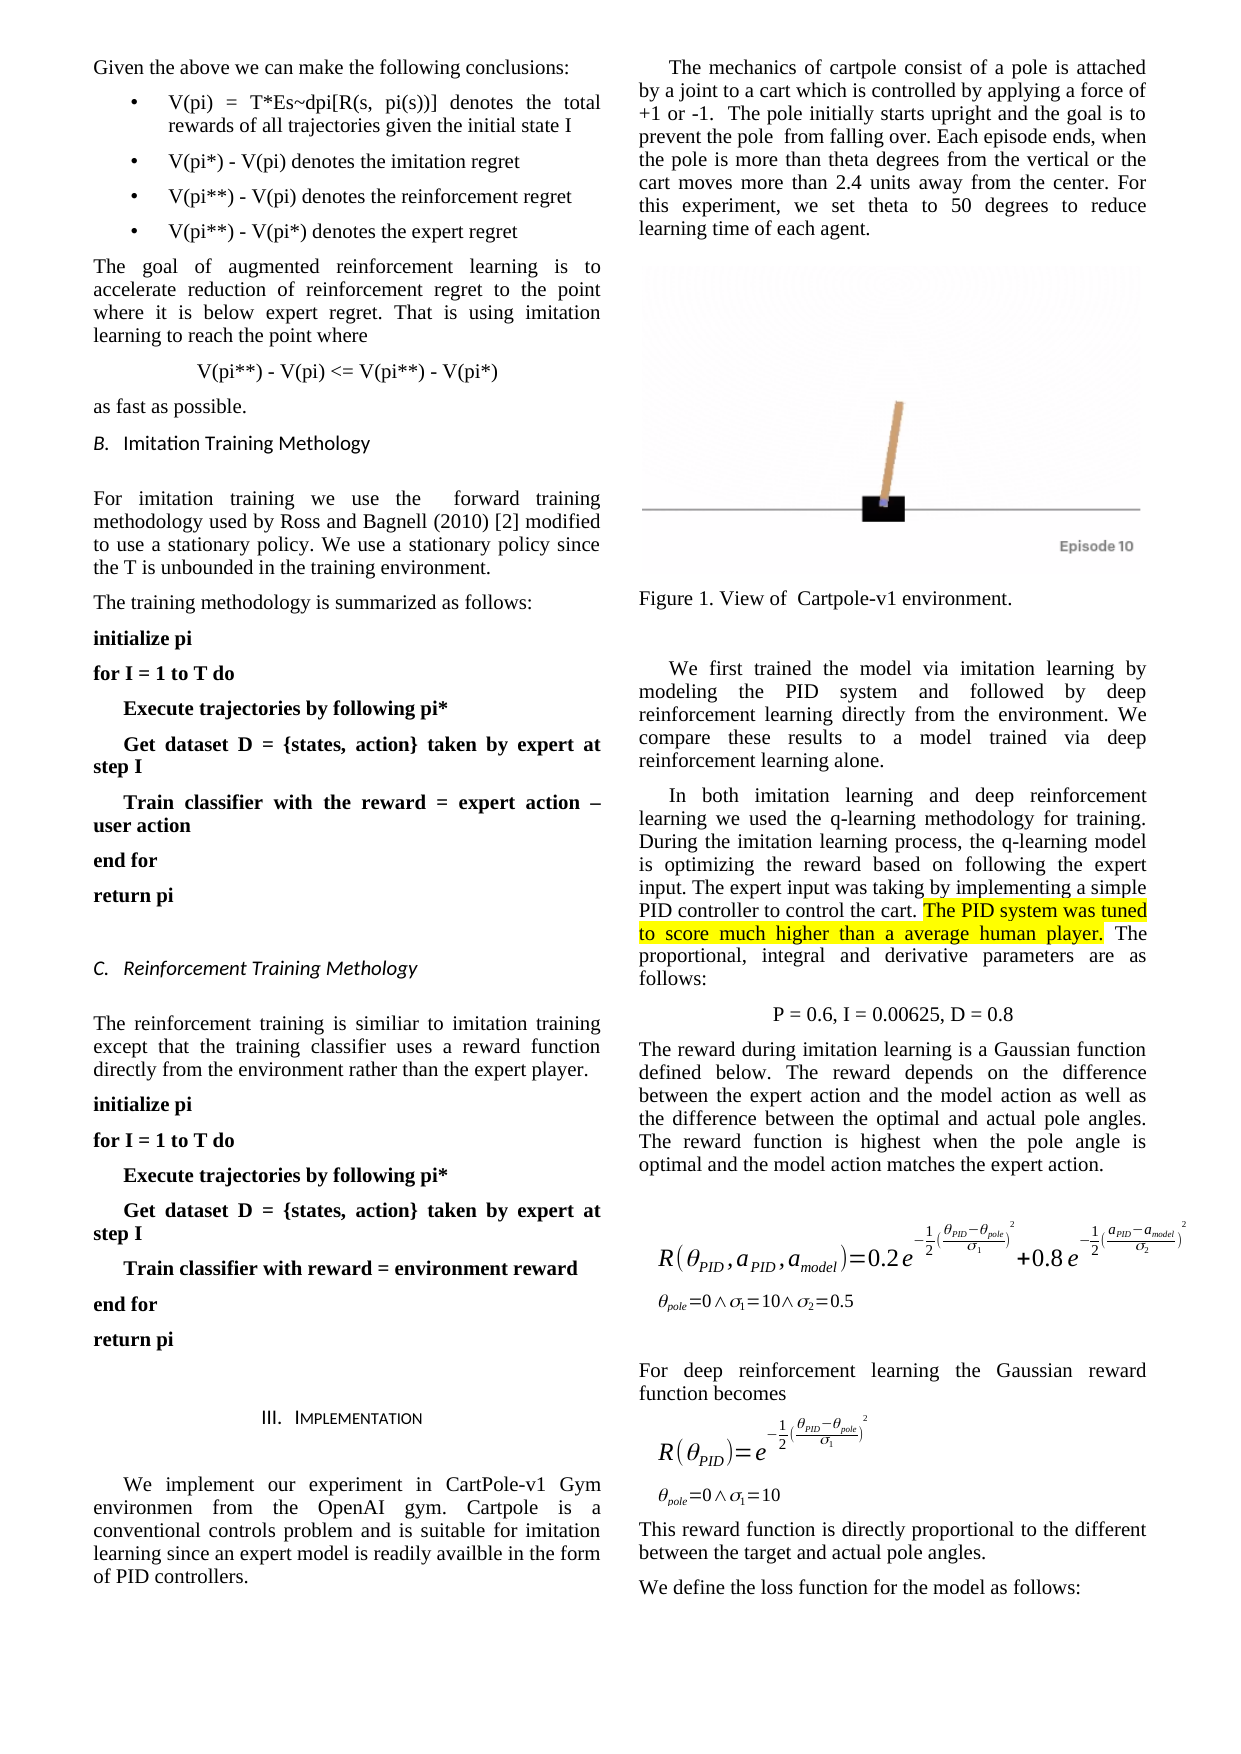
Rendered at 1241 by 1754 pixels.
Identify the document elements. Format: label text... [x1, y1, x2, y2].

text initialize pi [93, 1093, 601, 1116]
text Execute trajectories by following pi* [93, 697, 601, 720]
text V(pi**) - V(pi) <= V(pi**) - V(pi*) [93, 360, 601, 383]
text The reinforcement training is similiar to imitation training except that the training classifier uses a reward function directly from the environment rather than the expert player. [93, 1012, 601, 1081]
text Train classifier with reward = environment reward [93, 1258, 601, 1280]
text end for [93, 849, 601, 872]
text as fast as possible. [93, 395, 601, 418]
subtitle Imitation Training Methology [93, 430, 601, 456]
list V(pi**) - V(pi) denotes the reinforcement regret [131, 185, 601, 208]
subtitle Implementation [93, 1404, 601, 1430]
list V(pi) = T*Es~dpi[R(s, pi(s))] denotes the total rewards of all trajectories given the initial state I [131, 92, 601, 137]
text This reward function is directly proportional to the different between the target and actual pole angles. [639, 1518, 1147, 1564]
picture [642, 266, 1141, 574]
text In both imitation learning and deep reinforcement learning we used the q-learning methodology for training. During the imitation learning process, the q-learning model is optimizing the reward based on following the expert input. The expert input was taking by implementing a simple PID controller to control the cart. The PID system was tuned to score much higher than a average human player. The proportional, integral and derivative parameters are as follows: [639, 784, 1147, 990]
text Execute trajectories by following pi* [93, 1164, 601, 1187]
text We implement our experiment in CartPole-v1 Gym environmen from the OpenAI gym. Cartpole is a conventional controls problem and is suitable for imitation learning since an expert model is readily availble in the form of PID controllers. [93, 1473, 601, 1588]
text P = 0.6, I = 0.00625, D = 0.8 [639, 1003, 1147, 1026]
text Given the above we can make the following conclusions: [93, 56, 601, 79]
text for I = 1 to T do [93, 1129, 601, 1152]
list V(pi**) - V(pi*) denotes the expert regret [131, 220, 601, 243]
text Train classifier with the reward = expert action – user action [93, 791, 601, 837]
text return pi [93, 1328, 601, 1351]
text We define the loss function for the model as follows: [639, 1576, 1147, 1599]
text Get dataset D = {states, action} taken by expert at step I [93, 1199, 601, 1245]
list V(pi*) - V(pi) denotes the imitation regret [131, 150, 601, 173]
text The mechanics of cartpole consist of a pole is attached by a joint to a cart which is controlled by applying a force of +1 or -1. The pole initially starts upright and the goal is to prevent the pole from falling over. Each episode ends, when the pole is more than theta degrees from the vertical or the cart moves more than 2.4 units away from the center. For this experiment, we set theta to 50 degrees to reduce learning time of each agent. [639, 56, 1147, 239]
text The goal of augmented reinforcement learning is to accelerate reduction of reinforcement regret to the point where it is below expert regret. That is using imitation learning to reach the point where [93, 256, 601, 347]
text For imitation training we use the forward training methodology used by Ross and Bagnell (2010) [2] modified to use a stationary policy. We use a stationary policy since the T is unbounded in the training environment. [93, 487, 601, 579]
text The training methodology is summarized as follows: [93, 592, 601, 614]
text For deep reinforcement learning the Gaussian reward function becomes [639, 1359, 1147, 1405]
subtitle Reinforcement Training Methology [93, 955, 601, 981]
text Figure 1. View of Cartpole-v1 environment. [639, 252, 1147, 609]
text The reward during imitation learning is a Gaussian function defined below. The reward depends on the difference between the expert action and the model action as well as the difference between the optimal and actual pole angles. The reward function is highest when the pole angle is optimal and the model action matches the expert action. [639, 1038, 1147, 1176]
text return pi [93, 884, 601, 907]
text end for [93, 1293, 601, 1316]
text initialize pi [93, 627, 601, 650]
text for I = 1 to T do [93, 662, 601, 685]
text Get dataset D = {states, action} taken by expert at step I [93, 733, 601, 778]
text We first trained the model via imitation learning by modeling the PID system and followed by deep reinforcement learning directly from the environment. We compare these results to a model trained via deep reinforcement learning alone. [639, 657, 1147, 772]
